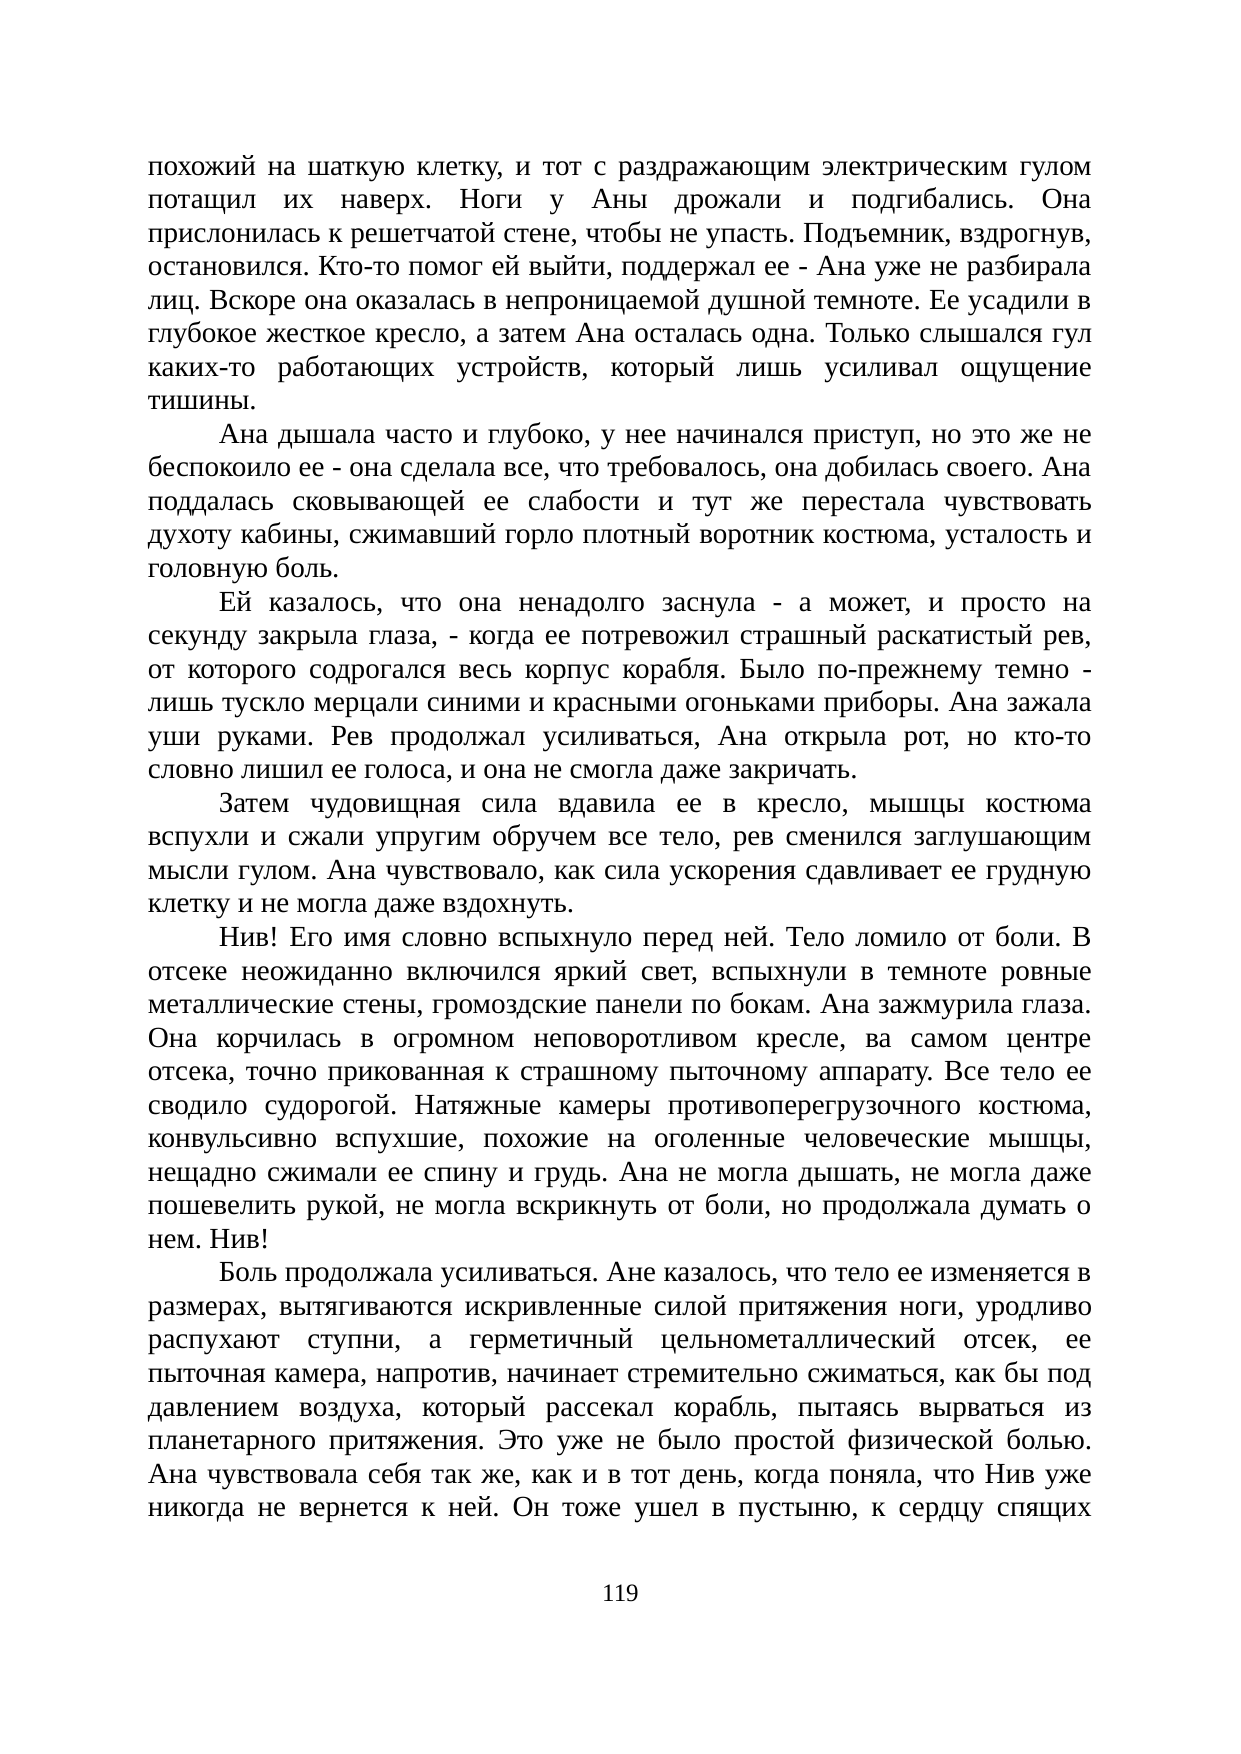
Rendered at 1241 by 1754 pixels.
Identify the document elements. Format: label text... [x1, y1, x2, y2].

text Ана дышала часто и глубоко, у нее начинался приступ, но это же не беспокоило ее - она сделала все, что требовалось, она добилась своего. Ана поддалась сковывающей ее слабости и тут же перестала чувствовать духоту кабины, сжимавший горло плотный воротник костюма, усталость и головную боль. [148, 416, 1093, 584]
text Боль продолжала усиливаться. Ане казалось, что тело ее изменяется в размерах, вытягиваются искривленные силой притяжения ноги, уродливо распухают ступни, а герметичный цельнометаллический отсек, ее пыточная камера, напротив, начинает стремительно сжиматься, как бы под давлением воздуха, который рассекал корабль, пытаясь вырваться из планетарного притяжения. Это уже не было простой физической болью. Ана чувствовала себя так же, как и в тот день, когда поняла, что Нив уже никогда не вернется к ней. Он тоже ушел в пустыню, к сердцу спящих [148, 1254, 1093, 1523]
text Затем чудовищная сила вдавила ее в кресло, мышцы костюма вспухли и сжали упругим обручем все тело, рев сменился заглушающим мысли гулом. Ана чувствовало, как сила ускорения сдавливает ее грудную клетку и не могла даже вздохнуть. [148, 785, 1093, 919]
text Ей казалось, что она ненадолго заснула - а может, и просто на секунду закрыла глаза, - когда ее потревожил страшный раскатистый рев, от которого содрогался весь корпус корабля. Было по-прежнему темно - лишь тускло мерцали синими и красными огоньками приборы. Ана зажала уши руками. Рев продолжал усиливаться, Ана открыла рот, но кто-то словно лишил ее голоса, и она не смогла даже закричать. [148, 584, 1093, 785]
text похожий на шаткую клетку, и тот с раздражающим электрическим гулом потащил их наверх. Ноги у Аны дрожали и подгибались. Она прислонилась к решетчатой стене, чтобы не упасть. Подъемник, вздрогнув, остановился. Кто-то помог ей выйти, поддержал ее - Ана уже не разбирала лиц. Вскоре она оказалась в непроницаемой душной темноте. Ее усадили в глубокое жесткое кресло, а затем Ана осталась одна. Только слышался гул каких-то работающих устройств, который лишь усиливал ощущение тишины. [148, 148, 1093, 416]
text Нив! Его имя словно вспыхнуло перед ней. Тело ломило от боли. В отсеке неожиданно включился яркий свет, вспыхнули в темноте ровные металлические стены, громоздские панели по бокам. Ана зажмурила глаза. Она корчилась в огромном неповоротливом кресле, ва самом центре отсека, точно прикованная к страшному пыточному аппарату. Все тело ее сводило судорогой. Натяжные камеры противоперегрузочного костюма, конвульсивно вспухшие, похожие на оголенные человеческие мышцы, нещадно сжимали ее спину и грудь. Ана не могла дышать, не могла даже пошевелить рукой, не могла вскрикнуть от боли, но продолжала думать о нем. Нив! [148, 919, 1093, 1254]
